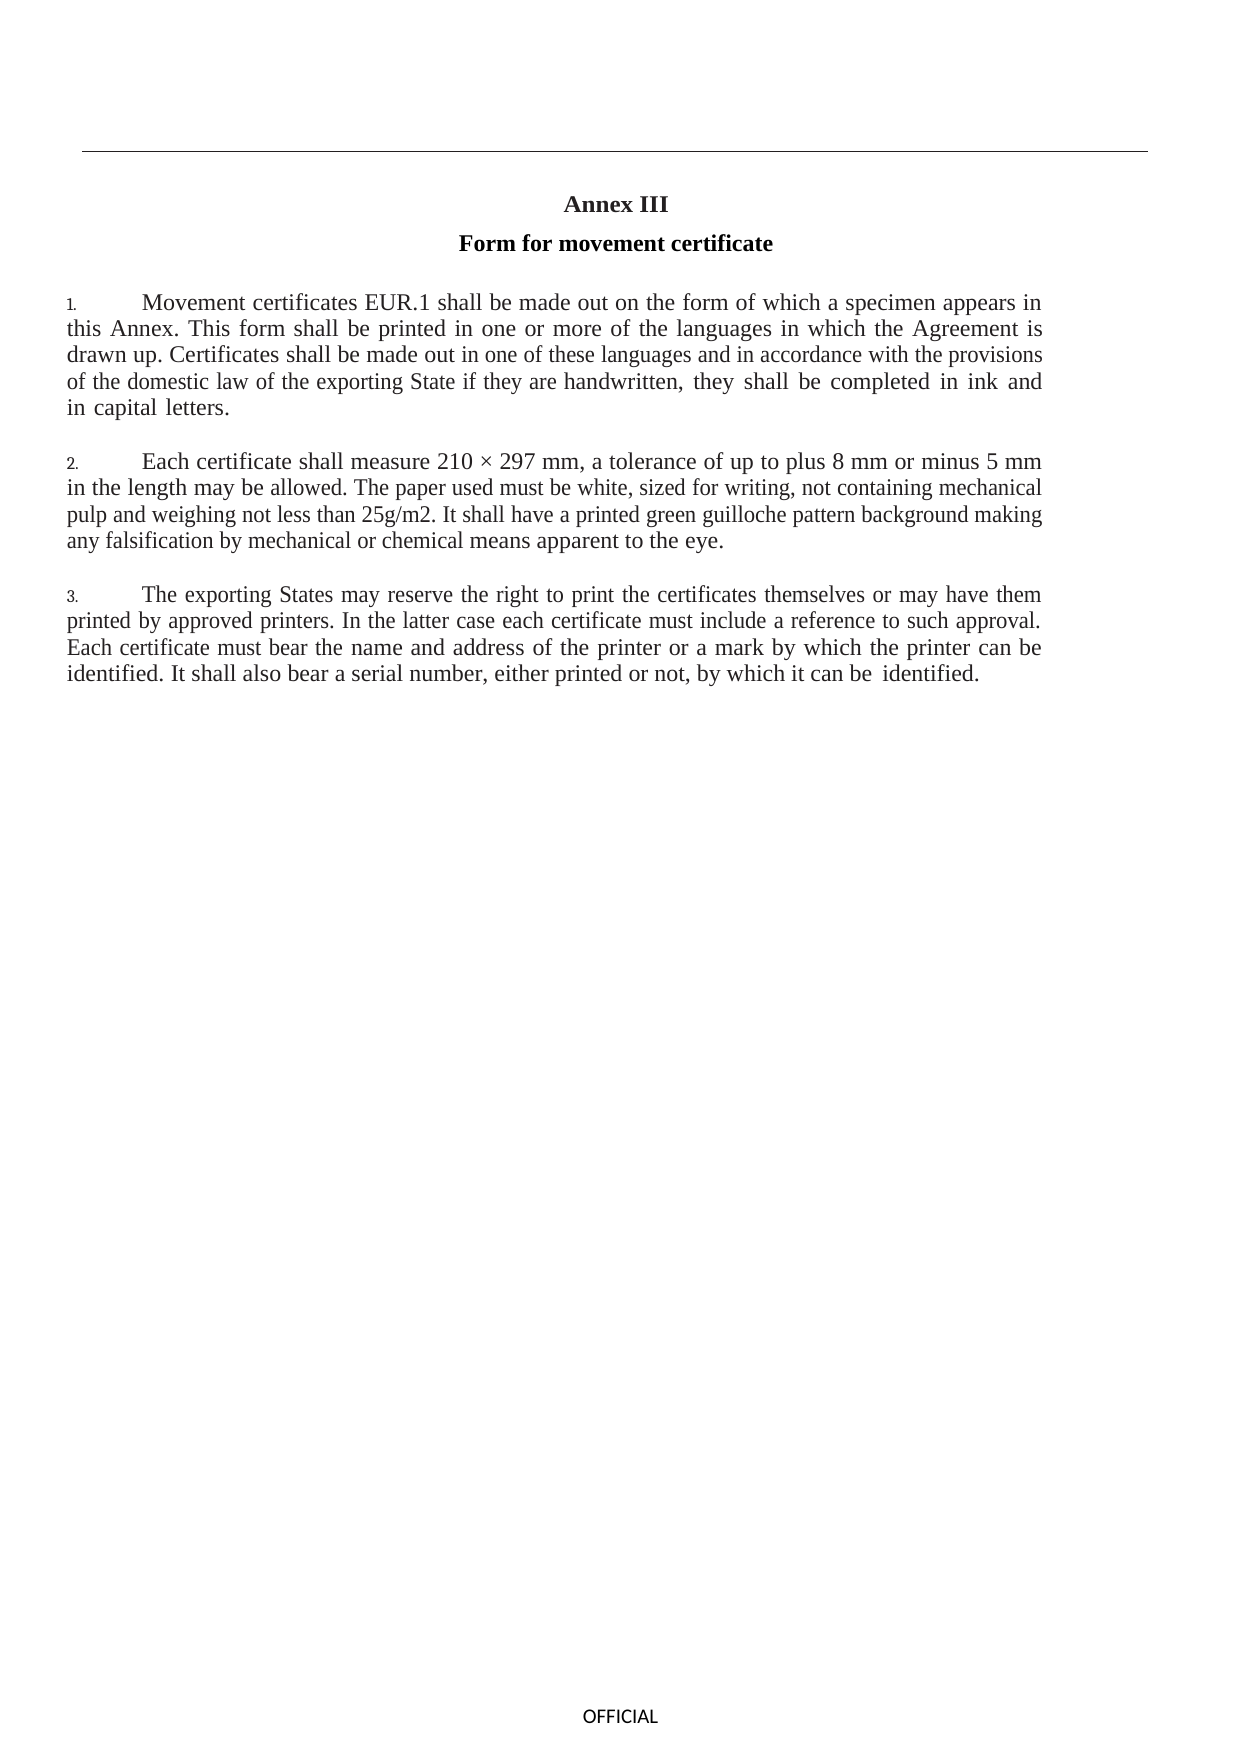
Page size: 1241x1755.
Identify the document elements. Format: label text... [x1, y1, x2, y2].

text Annex III [177, 191, 1055, 218]
list Movement certificates EUR.1 shall be made out on the form of which a specimen appears in this Annex. This form shall be printed in one or more of the languages in which the Agreement is drawn up. Certificates shall be made out in one of these languages and in accordance with the provisions of the domestic law of the exporting State if they are handwritten, they shall be completed in ink and in capital letters. [67, 289, 1043, 421]
list The exporting States may reserve the right to print the certificates themselves or may have them printed by approved printers. In the latter case each certificate must include a reference to such approval. Each certificate must bear the name and address of the printer or a mark by which the printer can be identified. It shall also bear a serial number, either printed or not, by which it can be identified. [67, 582, 1043, 686]
list Each certificate shall measure 210 × 297 mm, a tolerance of up to plus 8 mm or minus 5 mm in the length may be allowed. The paper used must be white, sized for writing, not containing mechanical pulp and weighing not less than 25g/m2. It shall have a printed green guilloche pattern background making any falsification by mechanical or chemical means apparent to the eye. [67, 449, 1042, 553]
text Form for movement certificate [177, 229, 1055, 256]
